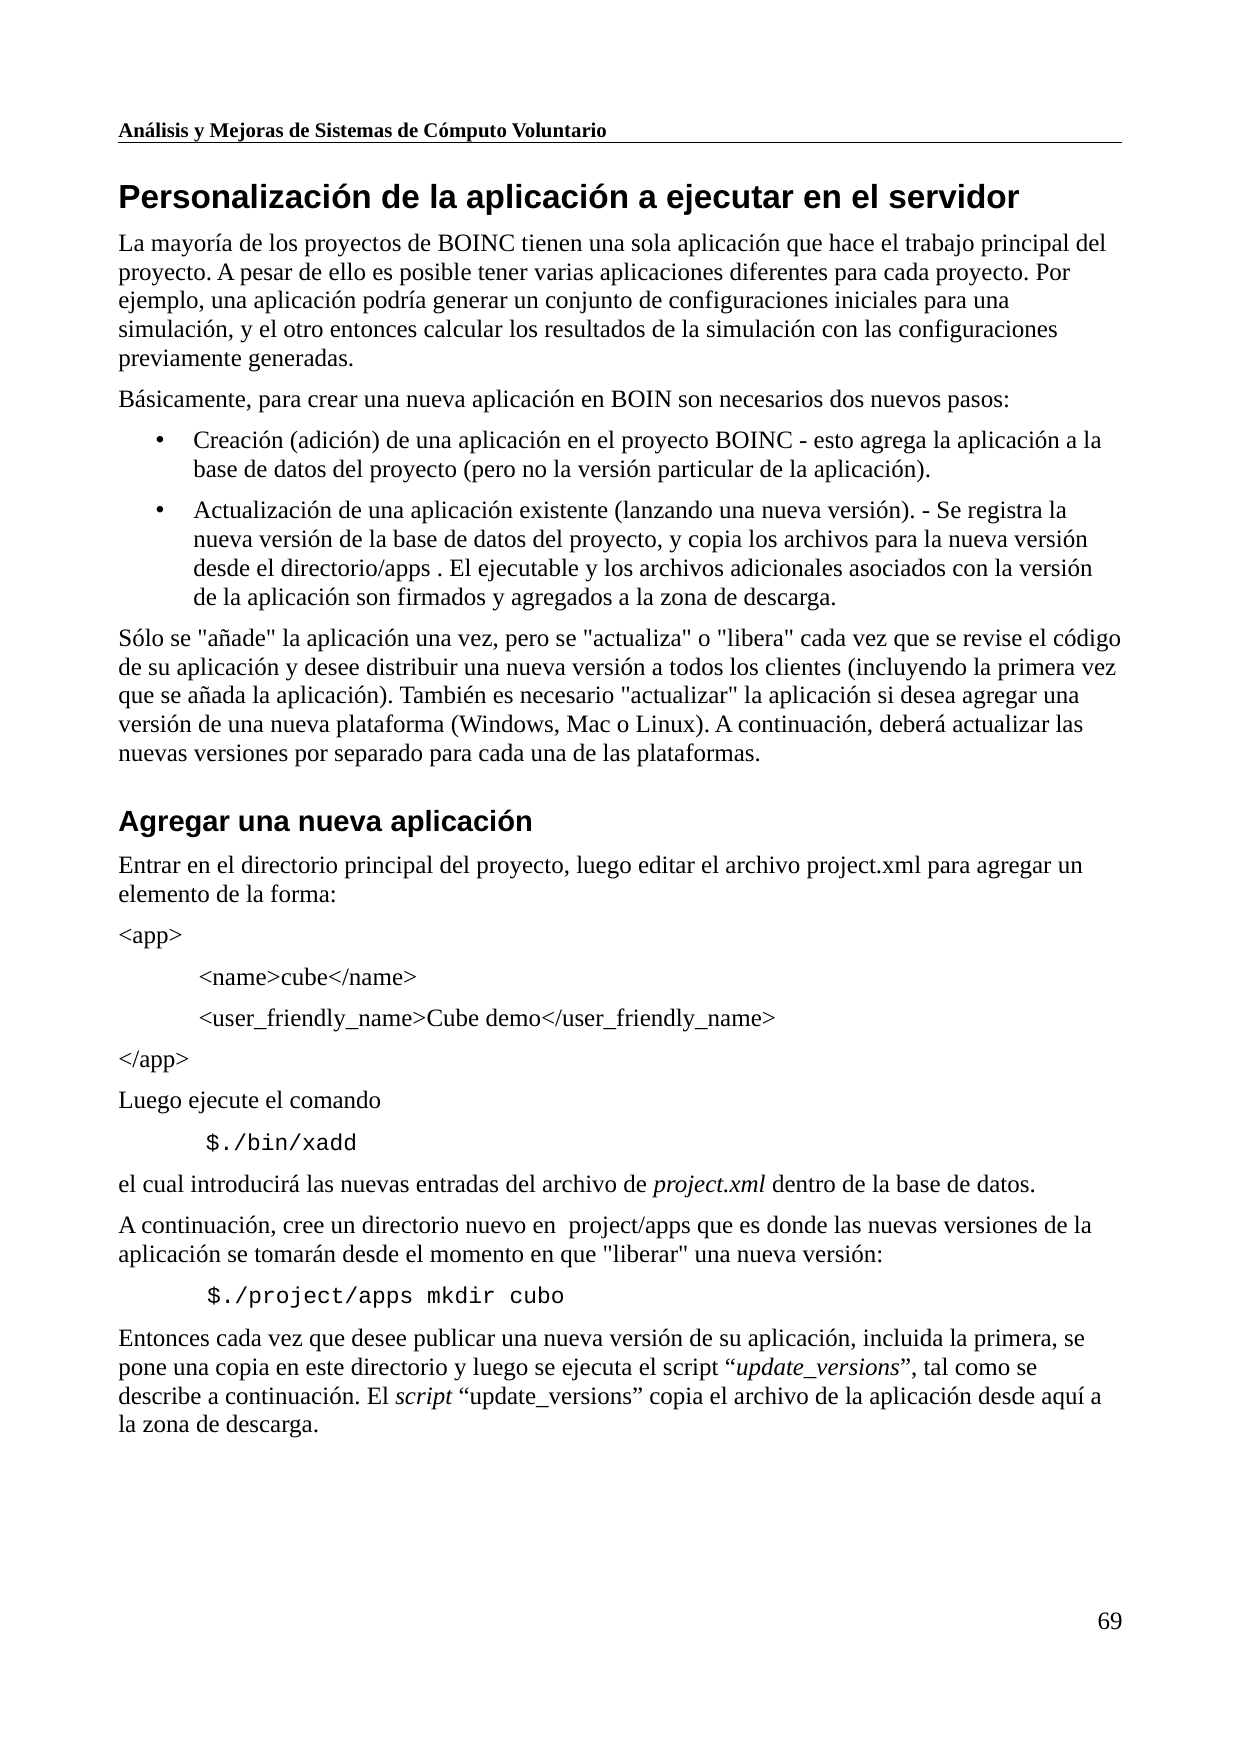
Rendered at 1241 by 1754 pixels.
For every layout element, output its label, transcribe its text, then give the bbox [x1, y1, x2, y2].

text $./project/apps mkdir cubo [118, 1281, 1122, 1311]
text Sólo se "añade" la aplicación una vez, pero se "actualiza" o "libera" cada vez que se revise el código de su aplicación y desee distribuir una nueva versión a todos los clientes (incluyendo la primera vez que se añada la aplicación). También es necesario "actualizar" la aplicación si desea agregar una versión de una nueva plataforma (Windows, Mac o Linux). A continuación, deberá actualizar las nuevas versiones por separado para cada una de las plataformas. [118, 623, 1122, 767]
text Entrar en el directorio principal del proyecto, luego editar el archivo project.xml para agregar un elemento de la forma: [118, 850, 1122, 908]
list Creación (adición) de una aplicación en el proyecto BOINC - esto agrega la aplicación a la base de datos del proyecto (pero no la versión particular de la aplicación). [156, 426, 1122, 483]
text $./bin/xadd [118, 1127, 1122, 1157]
text La mayoría de los proyectos de BOINC tienen una sola aplicación que hace el trabajo principal del proyecto. A pesar de ello es posible tener varias aplicaciones diferentes para cada proyecto. Por ejemplo, una aplicación podría generar un conjunto de configuraciones iniciales para una simulación, y el otro entonces calcular los resultados de la simulación con las configuraciones previamente generadas. [118, 228, 1122, 372]
text Entonces cada vez que desee publicar una nueva versión de su aplicación, incluida la primera, se pone una copia en este directorio y luego se ejecuta el script “update_versions”, tal como se describe a continuación. El script “update_versions” copia el archivo de la aplicación desde aquí a la zona de descarga. [118, 1323, 1122, 1438]
text el cual introducirá las nuevas entradas del archivo de project.xml dentro de la base de datos. [118, 1169, 1122, 1198]
subtitle Agregar una nueva aplicación [118, 804, 1122, 838]
subtitle Personalización de la aplicación a ejecutar en el servidor [118, 177, 1122, 216]
list Actualización de una aplicación existente (lanzando una nueva versión). - Se registra la nueva versión de la base de datos del proyecto, y copia los archivos para la nueva versión desde el directorio/apps . El ejecutable y los archivos adicionales asociados con la versión de la aplicación son firmados y agregados a la zona de descarga. [156, 496, 1122, 611]
text <app> [118, 920, 1122, 949]
text Luego ejecute el comando [118, 1085, 1122, 1114]
text </app> [118, 1044, 1122, 1073]
text <user_friendly_name>Cube demo</user_friendly_name> [118, 1003, 1122, 1032]
text Básicamente, para crear una nueva aplicación en BOIN son necesarios dos nuevos pasos: [118, 384, 1122, 413]
text <name>cube</name> [118, 962, 1122, 990]
text A continuación, cree un directorio nuevo en project/apps que es donde las nuevas versiones de la aplicación se tomarán desde el momento en que "liberar" una nueva versión: [118, 1211, 1122, 1268]
